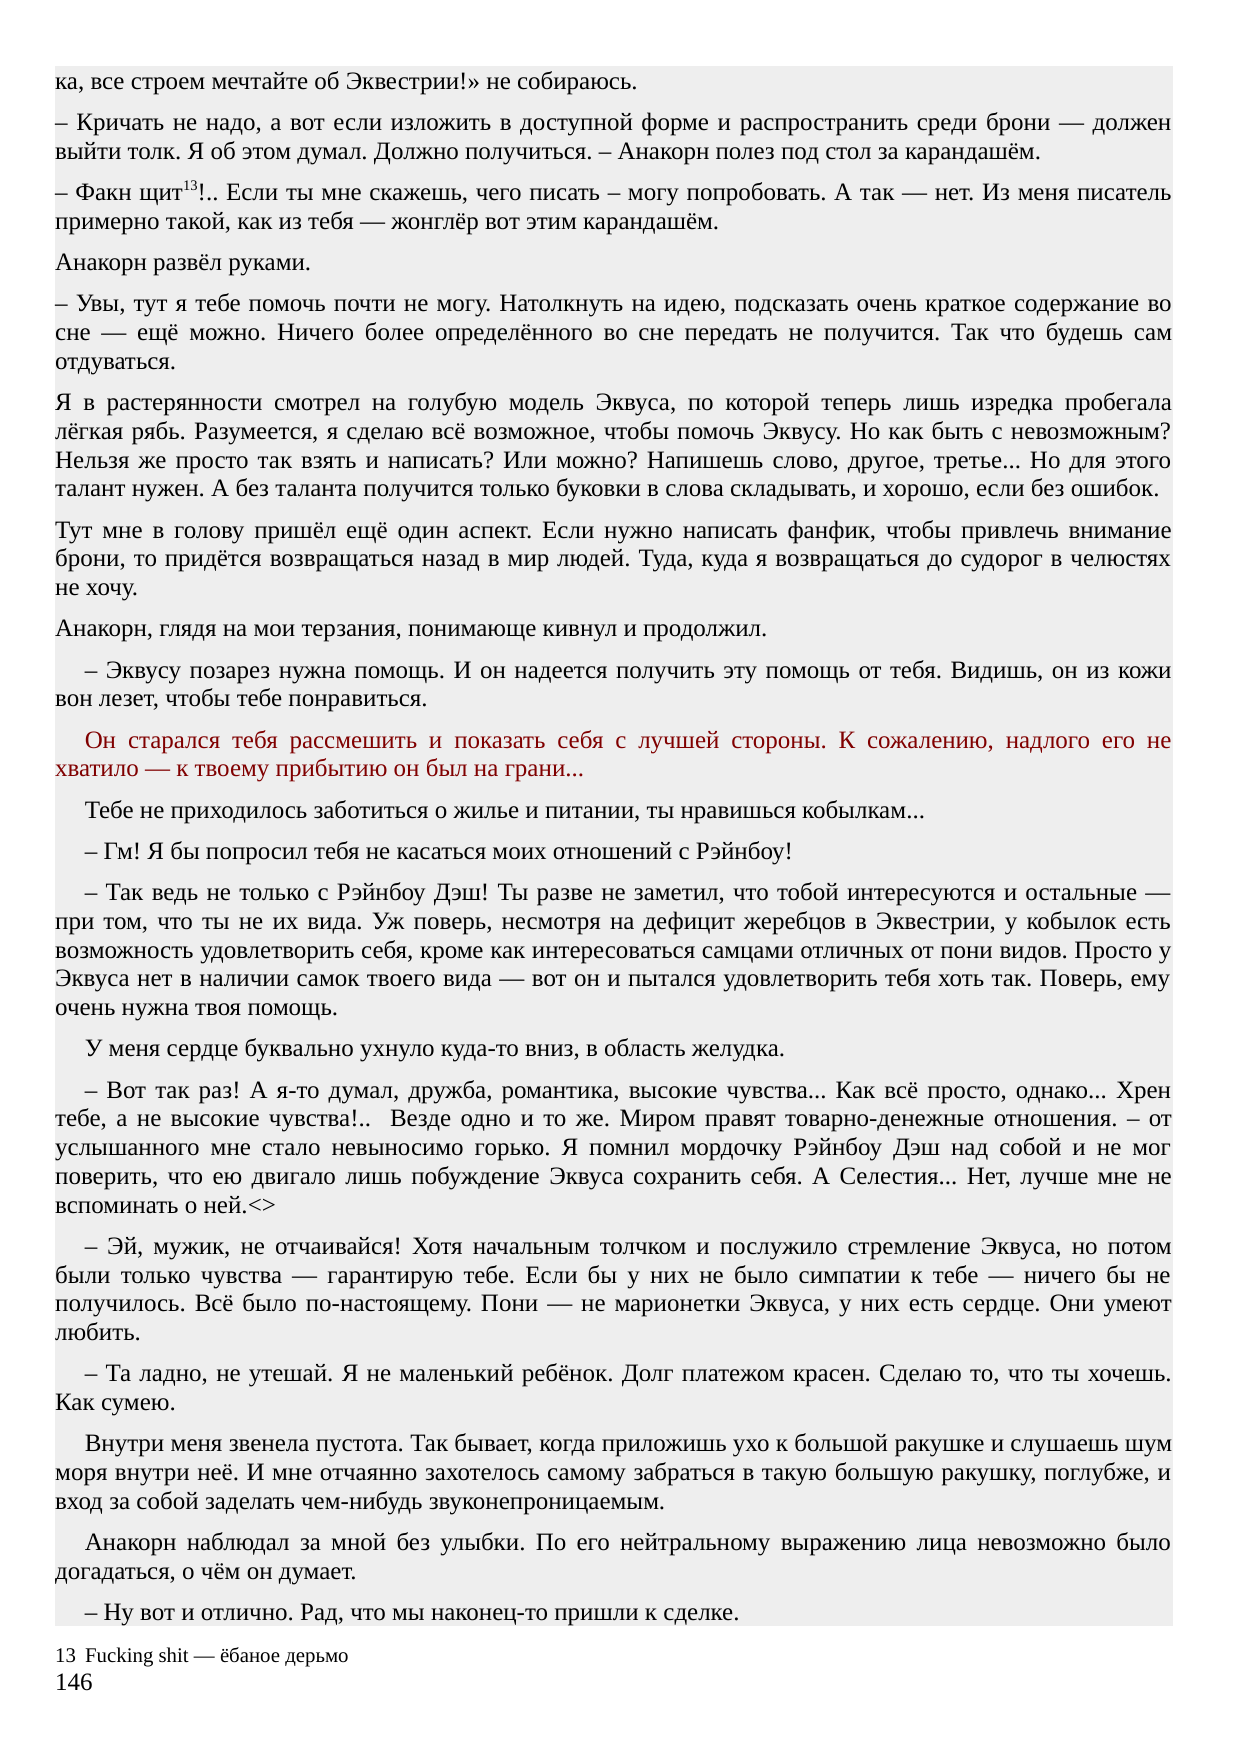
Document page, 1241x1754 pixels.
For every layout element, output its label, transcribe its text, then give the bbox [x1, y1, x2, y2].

text Анакорн развёл руками. [55, 247, 1173, 276]
text – Факн щит!.. Если ты мне скажешь, чего писать – могу попробовать. А так — нет. Из меня писатель примерно такой, как из тебя — жонглёр вот этим карандашём. [55, 177, 1173, 235]
text – Увы, тут я тебе помочь почти не могу. Натолкнуть на идею, подсказать очень краткое содержание во сне — ещё можно. Ничего более определённого во сне передать не получится. Так что будешь сам отдуваться. [55, 288, 1173, 375]
text Я в растерянности смотрел на голубую модель Эквуса, по которой теперь лишь изредка пробегала лёгкая рябь. Разумеется, я сделаю всё возможное, чтобы помочь Эквусу. Но как быть с невозможным? Нельзя же просто так взять и написать? Или можно? Напишешь слово, другое, третье... Но для этого талант нужен. А без таланта получится только буковки в слова складывать, и хорошо, если без ошибок. [55, 387, 1173, 502]
text – Эквусу позарез нужна помощь. И он надеется получить эту помощь от тебя. Видишь, он из кожи вон лезет, чтобы тебе понравиться. [55, 655, 1173, 712]
text Анакорн наблюдал за мной без улыбки. По его нейтральному выражению лица невозможно было догадаться, о чём он думает. [55, 1527, 1173, 1585]
text – Гм! Я бы попросил тебя не касаться моих отношений с Рэйнбоу! [55, 836, 1173, 865]
text ка, все строем мечтайте об Эквестрии!» не собираюсь. [55, 66, 1173, 95]
text У меня сердце буквально ухнуло куда-то вниз, в область желудка. [55, 1033, 1173, 1062]
text – Та ладно, не утешай. Я не маленький ребёнок. Долг платежом красен. Сделаю то, что ты хочешь. Как сумею. [55, 1358, 1173, 1416]
text Анакорн, глядя на мои терзания, понимающе кивнул и продолжил. [55, 613, 1173, 642]
text – Вот так раз! А я-то думал, дружба, романтика, высокие чувства... Как всё просто, однако... Хрен тебе, а не высокие чувства!.. Везде одно и то же. Миром правят товарно-денежные отношения. – от услышанного мне стало невыносимо горько. Я помнил мордочку Рэйнбоу Дэш над собой и не мог поверить, что ею двигало лишь побуждение Эквуса сохранить себя. А Селестия... Нет, лучше мне не вспоминать о ней.<> [55, 1075, 1173, 1218]
text – Эй, мужик, не отчаивайся! Хотя начальным толчком и послужило стремление Эквуса, но потом были только чувства — гарантирую тебе. Если бы у них не было симпатии к тебе — ничего бы не получилось. Всё было по-настоящему. Пони — не марионетки Эквуса, у них есть сердце. Они умеют любить. [55, 1231, 1173, 1346]
text – Так ведь не только с Рэйнбоу Дэш! Ты разве не заметил, что тобой интересуются и остальные — при том, что ты не их вида. Уж поверь, несмотря на дефицит жеребцов в Эквестрии, у кобылок есть возможность удовлетворить себя, кроме как интересоваться самцами отличных от пони видов. Просто у Эквуса нет в наличии самок твоего вида — вот он и пытался удовлетворить тебя хоть так. Поверь, ему очень нужна твоя помощь. [55, 877, 1173, 1021]
text Тут мне в голову пришёл ещё один аспект. Если нужно написать фанфик, чтобы привлечь внимание брони, то придётся возвращаться назад в мир людей. Туда, куда я возвращаться до судорог в челюстях не хочу. [55, 515, 1173, 601]
text – Кричать не надо, а вот если изложить в доступной форме и распространить среди брони — должен выйти толк. Я об этом думал. Должно получиться. – Анакорн полез под стол за карандашём. [55, 107, 1173, 165]
text Fucking shit — ёбаное дерьмо [55, 1642, 1173, 1667]
text Он старался тебя рассмешить и показать себя с лучшей стороны. К сожалению, надлого его не хватило — к твоему прибытию он был на грани... [55, 725, 1173, 782]
text Внутри меня звенела пустота. Так бывает, когда приложишь ухо к большой ракушке и слушаешь шум моря внутри неё. И мне отчаянно захотелось самому забраться в такую большую ракушку, поглубже, и вход за собой заделать чем-нибудь звуконепроницаемым. [55, 1428, 1173, 1515]
text Тебе не приходилось заботиться о жилье и питании, ты нравишься кобылкам... [55, 795, 1173, 823]
text – Ну вот и отлично. Рад, что мы наконец-то пришли к сделке. [55, 1597, 1173, 1626]
